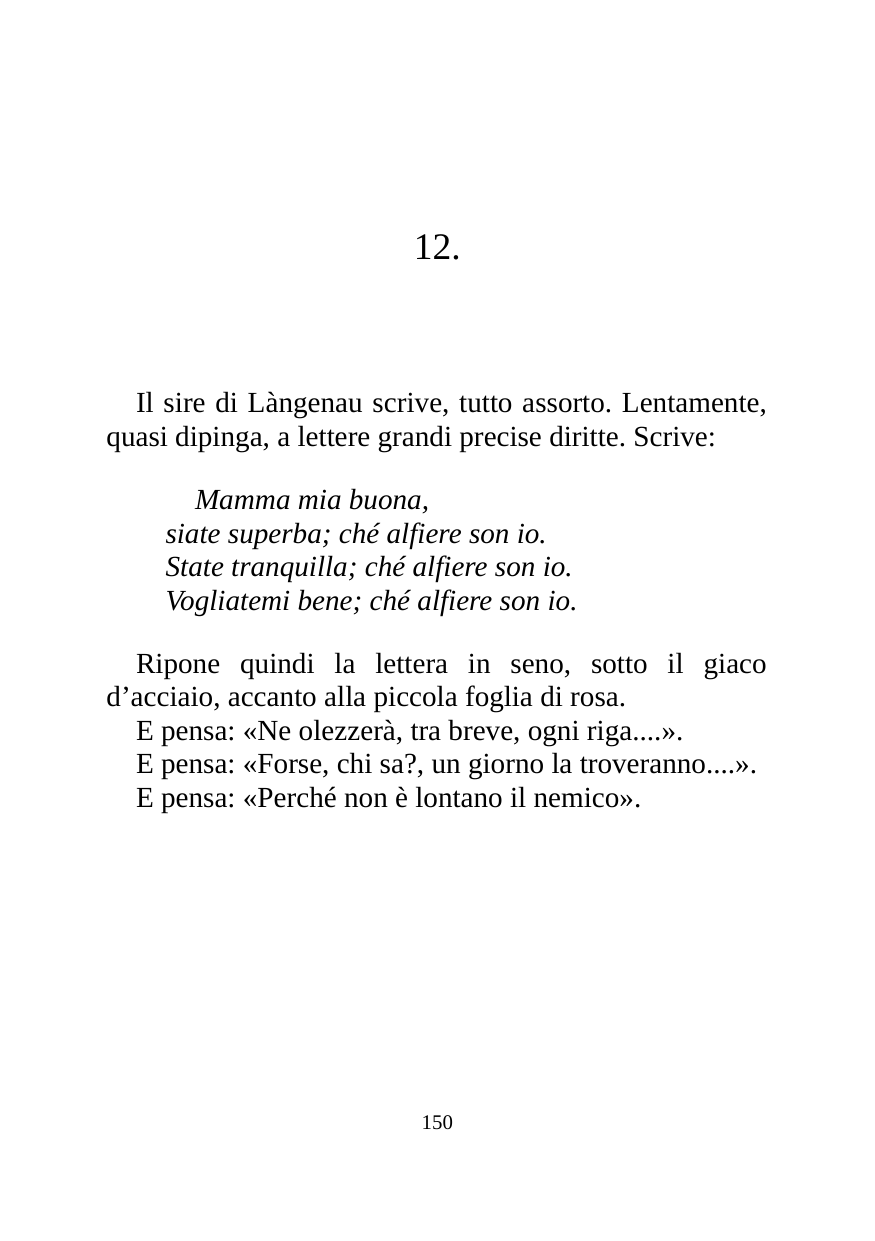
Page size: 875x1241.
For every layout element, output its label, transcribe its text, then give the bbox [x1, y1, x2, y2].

subtitle 12. [106, 224, 768, 267]
text Ripone quindi la lettera in seno, sotto il giaco d’acciaio, accanto alla piccola foglia di rosa. [106, 646, 768, 713]
text Il sire di Làngenau scrive, tutto assorto. Lentamente, quasi dipinga, a lettere grandi precise diritte. Scrive: [106, 386, 768, 453]
text E pensa: «Ne olezzerà, tra breve, ogni riga....». [106, 713, 768, 746]
text E pensa: «Forse, chi sa?, un giorno la troveranno....». [106, 746, 768, 780]
text Mamma mia buona, siate superba; ché alfiere son io. State tranquilla; ché alfiere son io. Vogliatemi bene; ché alfiere son io. [165, 482, 768, 616]
text E pensa: «Perché non è lontano il nemico». [106, 780, 768, 813]
